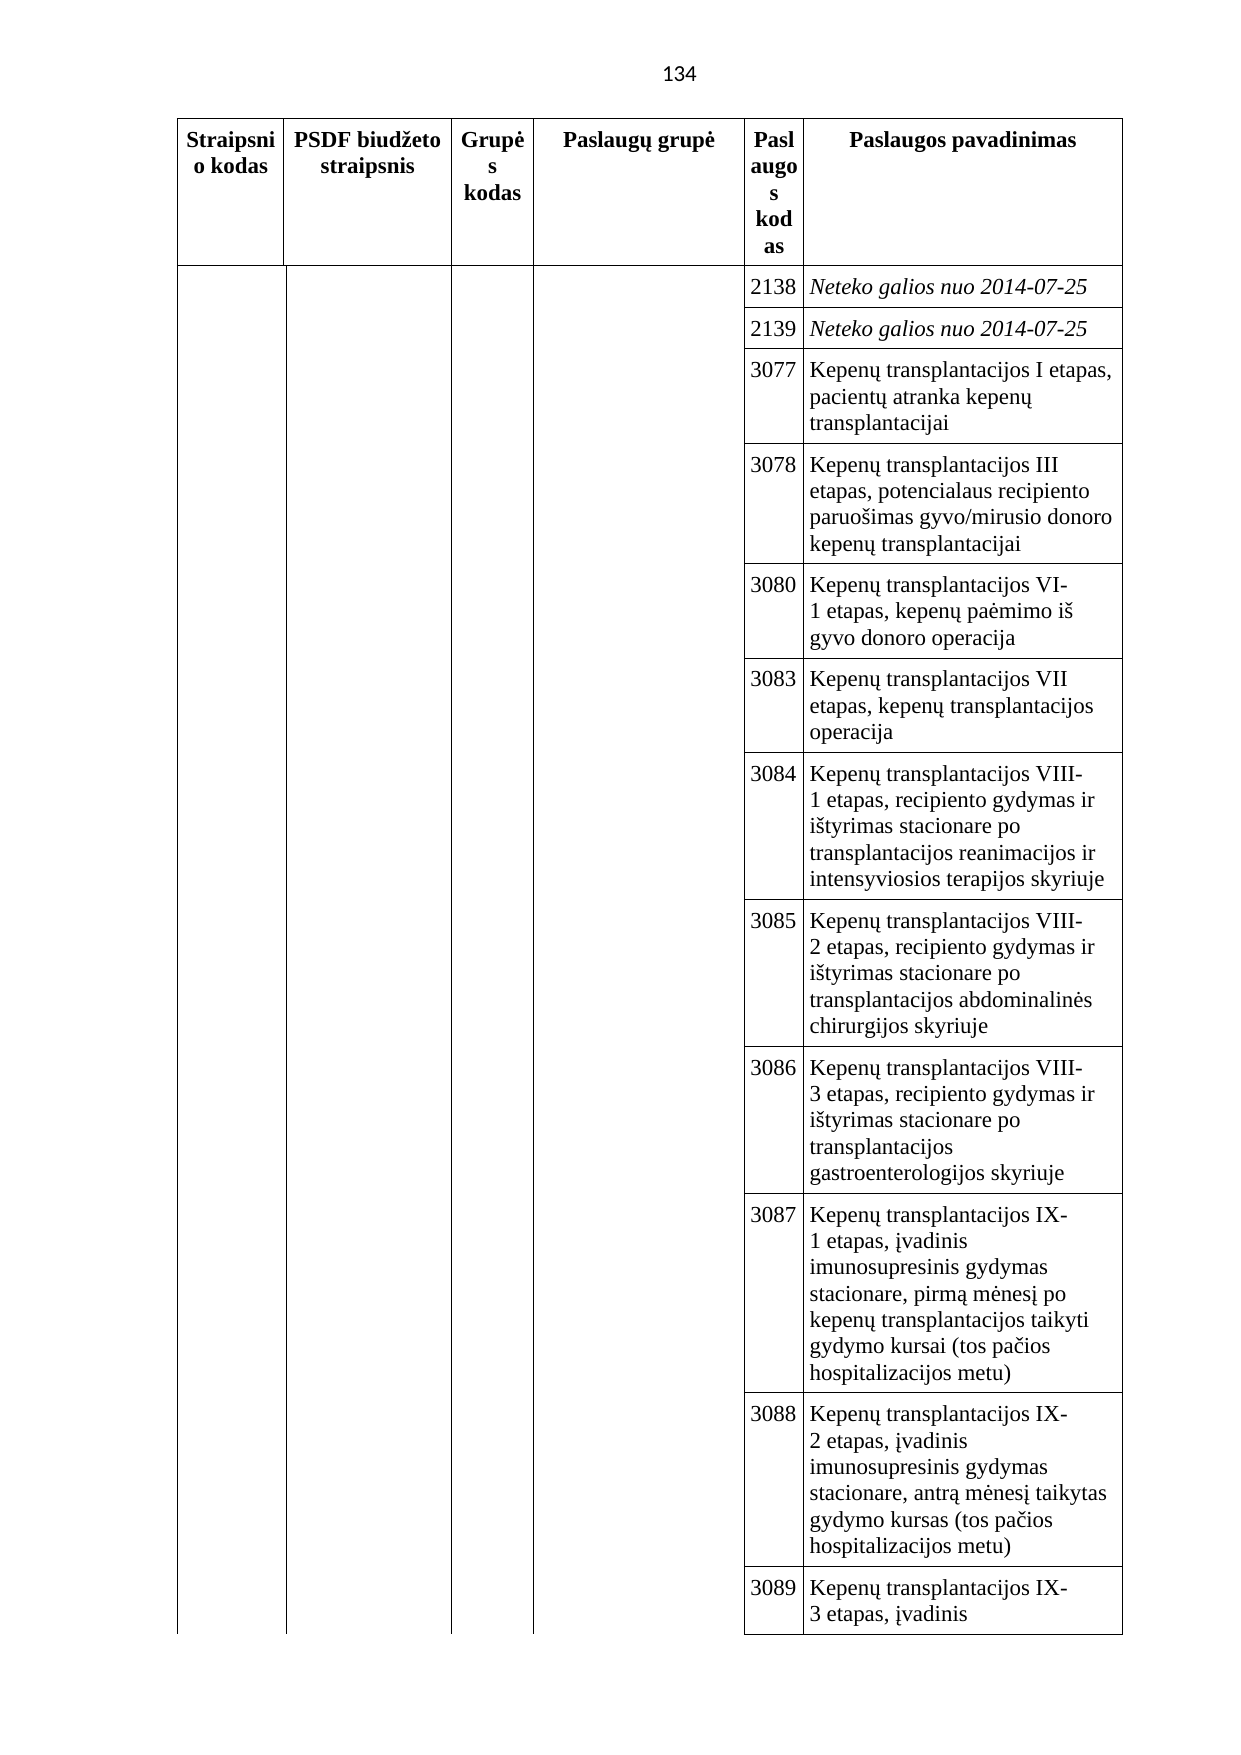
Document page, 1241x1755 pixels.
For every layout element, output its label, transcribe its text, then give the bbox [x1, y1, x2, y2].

table_cell [178, 1046, 286, 1193]
table_cell Kepenų transplantacijos VI-1 etapas, kepenų paėmimo iš gyvo donoro operacija [804, 564, 1122, 657]
table_cell [178, 658, 286, 752]
table_cell [287, 266, 451, 307]
table_cell 3087 [745, 1194, 803, 1392]
table_header Grupės kodas [452, 119, 533, 265]
table_cell [287, 443, 451, 563]
table_cell [178, 1392, 286, 1566]
table_cell [287, 899, 451, 1046]
table_cell [178, 266, 286, 307]
table_cell [287, 307, 451, 348]
table_cell [178, 307, 286, 348]
table_cell [534, 1046, 744, 1193]
table_cell Kepenų transplantacijos VIII-3 etapas, recipiento gydymas ir ištyrimas stacionare po transplantacijos gastroenterologijos skyriuje [804, 1047, 1122, 1193]
table_cell [534, 443, 744, 563]
table_cell [452, 443, 533, 563]
table_cell Neteko galios nuo 2014-07-25 [804, 308, 1122, 348]
table_cell [452, 1193, 533, 1392]
table_cell [452, 307, 533, 348]
table_cell Kepenų transplantacijos I etapas, pacientų atranka kepenų transplantacijai [804, 349, 1122, 442]
table_cell [534, 1392, 744, 1566]
table_cell [452, 1046, 533, 1193]
table_cell Kepenų transplantacijos III etapas, potencialaus recipiento paruošimas gyvo/mirusio donoro kepenų transplantacijai [804, 444, 1122, 563]
table_header Paslaugos kodas [745, 119, 803, 265]
table_cell 3078 [745, 444, 803, 563]
table_cell [287, 348, 451, 442]
table_cell Kepenų transplantacijos IX-3 etapas, įvadinis [804, 1567, 1122, 1633]
table_cell [534, 752, 744, 899]
table_cell [534, 348, 744, 442]
table_cell [452, 266, 533, 307]
table_cell Kepenų transplantacijos IX-1 etapas, įvadinis imunosupresinis gydymas stacionare, pirmą mėnesį po kepenų transplantacijos taikyti gydymo kursai (tos pačios hospitalizacijos metu) [804, 1194, 1122, 1392]
table_cell 3089 [745, 1567, 803, 1633]
table_cell [534, 899, 744, 1046]
table_cell 3088 [745, 1393, 803, 1566]
table_cell [178, 563, 286, 657]
table_cell [534, 1193, 744, 1392]
table_cell [178, 1193, 286, 1392]
table_header PSDF biudžeto straipsnis [284, 119, 451, 265]
table_cell [534, 307, 744, 348]
table_cell [178, 899, 286, 1046]
table_cell [452, 899, 533, 1046]
table_cell 3085 [745, 900, 803, 1046]
table_cell [178, 348, 286, 442]
table_cell [534, 563, 744, 657]
table_cell Kepenų transplantacijos VIII-2 etapas, recipiento gydymas ir ištyrimas stacionare po transplantacijos abdominalinės chirurgijos skyriuje [804, 900, 1122, 1046]
table_cell 2139 [745, 308, 803, 348]
table_header Paslaugos pavadinimas [804, 119, 1122, 265]
table_cell [452, 1392, 533, 1566]
table_cell Kepenų transplantacijos VII etapas, kepenų transplantacijos operacija [804, 659, 1122, 752]
table_cell 3083 [745, 659, 803, 752]
table_cell [287, 1392, 451, 1566]
table_cell [452, 658, 533, 752]
table_cell 2138 [745, 266, 803, 307]
table_cell [534, 658, 744, 752]
table_cell [452, 752, 533, 899]
table_cell [534, 266, 744, 307]
table_cell 3080 [745, 564, 803, 657]
table_header Paslaugų grupė [534, 119, 744, 265]
table_cell 3086 [745, 1047, 803, 1193]
table_cell Kepenų transplantacijos IX-2 etapas, įvadinis imunosupresinis gydymas stacionare, antrą mėnesį taikytas gydymo kursas (tos pačios hospitalizacijos metu) [804, 1393, 1122, 1566]
table_cell Neteko galios nuo 2014-07-25 [804, 266, 1122, 307]
table_cell [287, 1046, 451, 1193]
table_header Straipsnio kodas [178, 119, 283, 265]
table_cell [287, 1193, 451, 1392]
table_cell Kepenų transplantacijos VIII-1 etapas, recipiento gydymas ir ištyrimas stacionare po transplantacijos reanimacijos ir intensyviosios terapijos skyriuje [804, 753, 1122, 899]
table_cell [452, 1566, 533, 1633]
table_cell [287, 752, 451, 899]
table_cell [452, 563, 533, 657]
table_cell [534, 1566, 744, 1633]
table_cell [178, 752, 286, 899]
table_cell 3077 [745, 349, 803, 442]
table_cell [287, 658, 451, 752]
table_cell [178, 1566, 286, 1633]
table_cell [178, 443, 286, 563]
table_cell [287, 1566, 451, 1633]
table_cell 3084 [745, 753, 803, 899]
table_cell [287, 563, 451, 657]
table_cell [452, 348, 533, 442]
